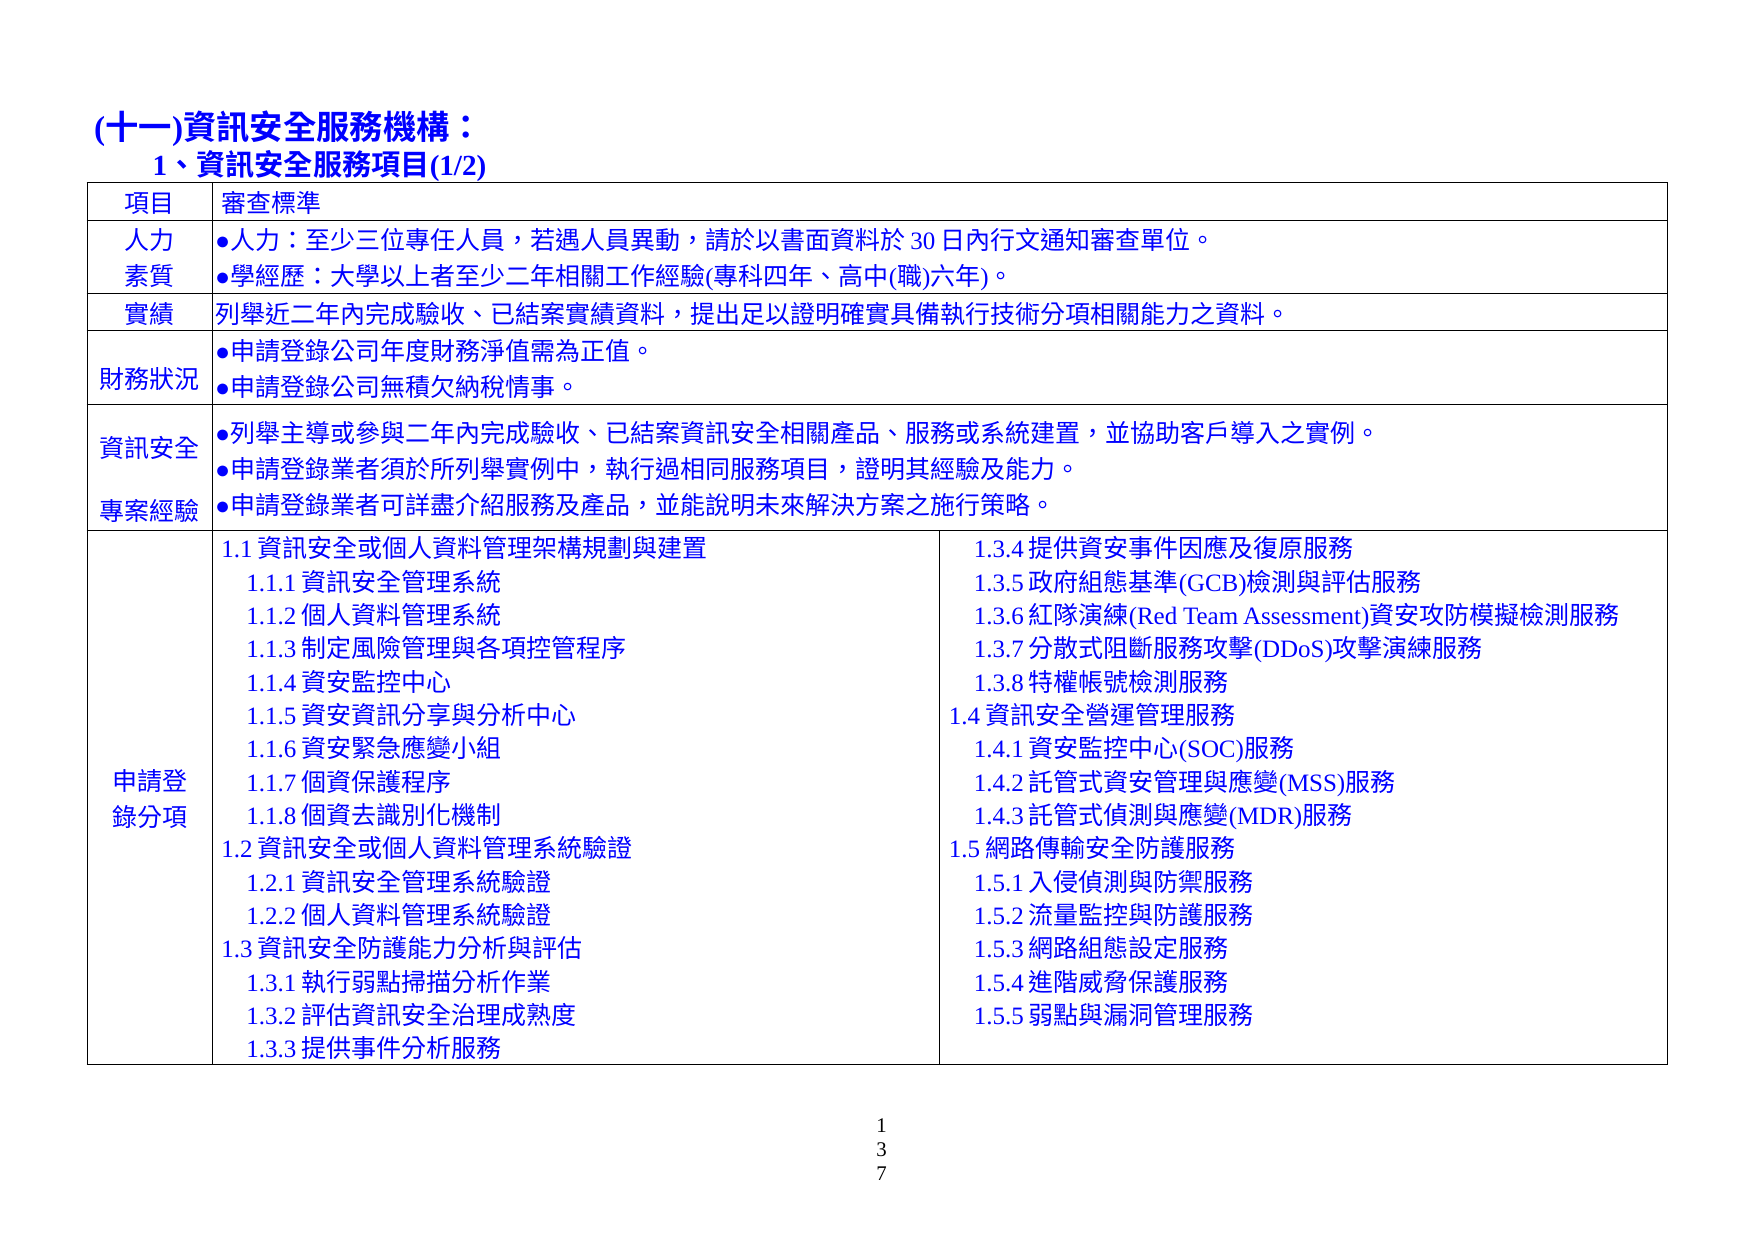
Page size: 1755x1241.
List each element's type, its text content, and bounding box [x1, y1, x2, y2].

table_cell 列舉近二年內完成驗收、已結案實績資料，提出足以證明確實具備執行技術分項相關能力之資料。 [213, 294, 1667, 330]
table_header 審查標準 [213, 183, 1667, 219]
table_cell 資訊安全專案經驗 [88, 405, 212, 530]
table_cell 財務狀況 [88, 331, 212, 404]
table_cell 實績 [88, 294, 212, 330]
table_header 項目 [88, 183, 212, 219]
table_cell ●人力：至少三位專任人員，若遇人員異動，請於以書面資料於30日內行文通知審查單位。 ●學經歷：大學以上者至少二年相關工作經驗(專科四年、高中(職)六年)。 [213, 221, 1667, 293]
text 1、資訊安全服務項目(1/2) [94, 149, 1660, 182]
table_cell ●申請登錄公司年度財務淨值需為正值。 ●申請登錄公司無積欠納稅情事。 [213, 331, 1667, 404]
table_cell ●列舉主導或參與二年內完成驗收、已結案資訊安全相關產品、服務或系統建置，並協助客戶導入之實例。 ●申請登錄業者須於所列舉實例中，執行過相同服務項目，證明其經驗及能力。 ●申請登錄業者可詳盡介紹服務及產品，並能說明未來解決方案之施行策略。 [213, 405, 1667, 530]
table_cell 1.3.4提供資安事件因應及復原服務 1.3.5政府組態基準(GCB)檢測與評估服務 1.3.6紅隊演練(Red Team Assessment)資安攻防模擬檢測服務 1.3.7分散式阻斷服務攻擊(DDoS)攻擊演練服務 1.3.8特權帳號檢測服務 1.4資訊安全營運管理服務 1.4.1資安監控中心(SOC)服務 1.4.2託管式資安管理與應變(MSS)服務 1.4.3託管式偵測與應變(MDR)服務 1.5網路傳輸安全防護服務 1.5.1入侵偵測與防禦服務 1.5.2流量監控與防護服務 1.5.3網路組態設定服務 1.5.4進階威脅保護服務 1.5.5弱點與漏洞管理服務 [940, 531, 1667, 1064]
table_cell 申請登錄分項 [88, 531, 212, 1064]
table_cell 1.1資訊安全或個人資料管理架構規劃與建置 1.1.1資訊安全管理系統 1.1.2個人資料管理系統 1.1.3制定風險管理與各項控管程序 1.1.4資安監控中心 1.1.5資安資訊分享與分析中心 1.1.6資安緊急應變小組 1.1.7個資保護程序 1.1.8個資去識別化機制 1.2資訊安全或個人資料管理系統驗證 1.2.1資訊安全管理系統驗證 1.2.2個人資料管理系統驗證 1.3資訊安全防護能力分析與評估 1.3.1執行弱點掃描分析作業 1.3.2評估資訊安全治理成熟度 1.3.3提供事件分析服務 [213, 531, 939, 1064]
table_cell 人力 素質 [88, 221, 212, 293]
text (十一)資訊安全服務機構： [94, 101, 1660, 149]
